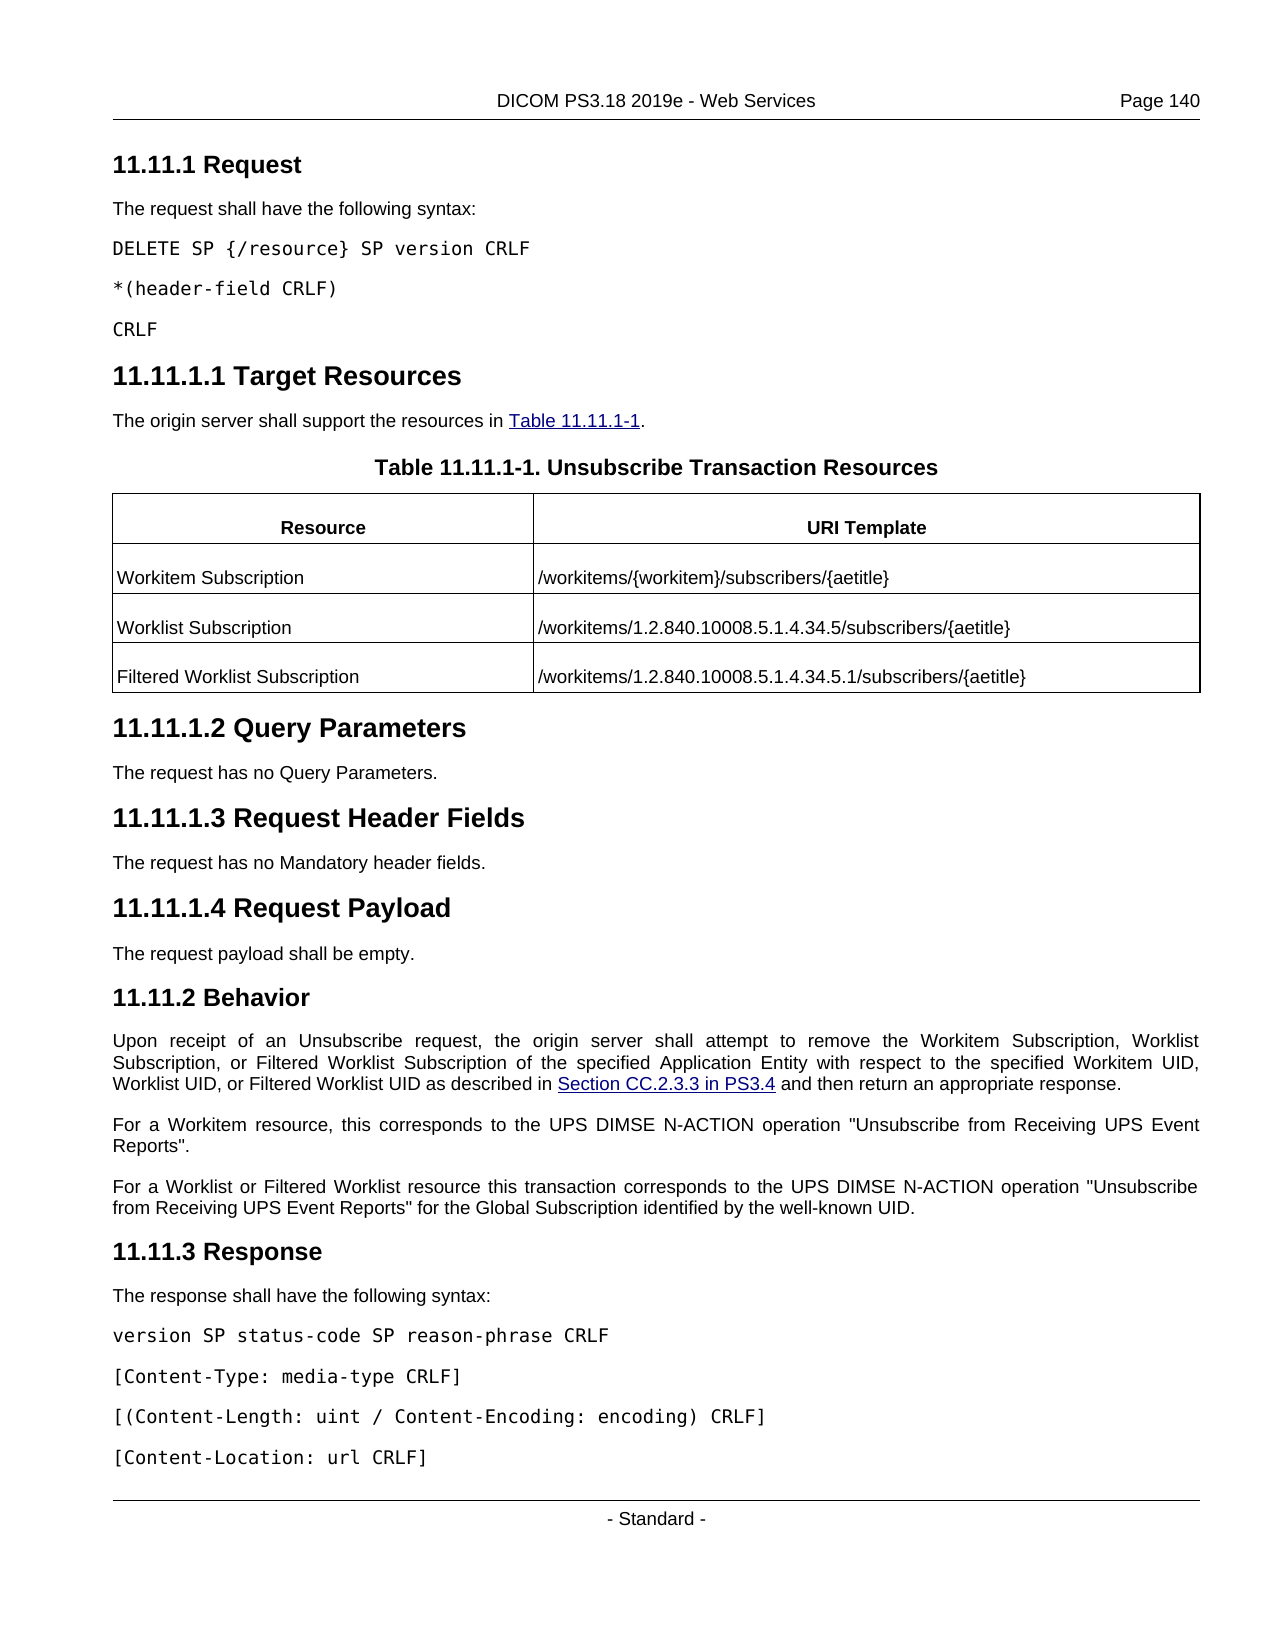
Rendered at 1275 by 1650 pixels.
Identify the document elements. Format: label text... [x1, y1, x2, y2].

text 11.11.1.3 Request Header Fields [112, 802, 1200, 833]
text 11.11.1 Request [112, 150, 1200, 179]
text 11.11.3 Response [112, 1237, 1200, 1266]
text The request payload shall be empty. [112, 942, 1200, 964]
text The request shall have the following syntax: [112, 197, 1200, 219]
text Table 11.11.1-1. Unsubscribe Transaction Resources [112, 454, 1200, 479]
text For a Workitem resource, this corresponds to the UPS DIMSE N-ACTION operation "Unsubscribe from Receiving UPS Event Reports". [112, 1113, 1200, 1157]
table_cell Workitem Subscription [113, 544, 533, 592]
text 11.11.1.1 Target Resources [112, 360, 1200, 391]
table_header URI Template [534, 494, 1199, 543]
text 11.11.2 Behavior [112, 983, 1200, 1011]
text Upon receipt of an Unsubscribe request, the origin server shall attempt to remove the Workitem Subscription, Worklist Subscription, or Filtered Worklist Subscription of the specified Application Entity with respect to the specified Workitem UID, Worklist UID, or Filtered Worklist UID as described in Section CC.2.3.3 in PS3.4 and then return an appropriate response. [112, 1030, 1200, 1095]
text CRLF [112, 319, 1200, 341]
table_cell /workitems/1.2.840.10008.5.1.4.34.5.1/subscribers/{aetitle} [534, 643, 1199, 692]
text The response shall have the following syntax: [112, 1285, 1200, 1306]
table_cell /workitems/{workitem}/subscribers/{aetitle} [534, 544, 1199, 592]
text For a Worklist or Filtered Worklist resource this transaction corresponds to the UPS DIMSE N-ACTION operation "Unsubscribe from Receiving UPS Event Reports" for the Global Subscription identified by the well-known UID. [112, 1175, 1200, 1218]
text 11.11.1.2 Query Parameters [112, 712, 1200, 743]
text [(Content-Length: uint / Content-Encoding: encoding) CRLF] [112, 1406, 1200, 1428]
text The request has no Query Parameters. [112, 762, 1200, 783]
text 11.11.1.4 Request Payload [112, 892, 1200, 923]
text The origin server shall support the resources in Table 11.11.1-1. [112, 410, 1200, 431]
text *(header-field CRLF) [112, 278, 1200, 300]
table_cell /workitems/1.2.840.10008.5.1.4.34.5/subscribers/{aetitle} [534, 594, 1199, 642]
text version SP status-code SP reason-phrase CRLF [112, 1325, 1200, 1347]
table_cell Worklist Subscription [113, 594, 533, 642]
text The request has no Mandatory header fields. [112, 852, 1200, 873]
text DELETE SP {/resource} SP version CRLF [112, 238, 1200, 260]
text [Content-Location: url CRLF] [112, 1447, 1200, 1469]
table_header Resource [113, 494, 533, 543]
table_cell Filtered Worklist Subscription [113, 643, 533, 692]
text [Content-Type: media-type CRLF] [112, 1366, 1200, 1388]
